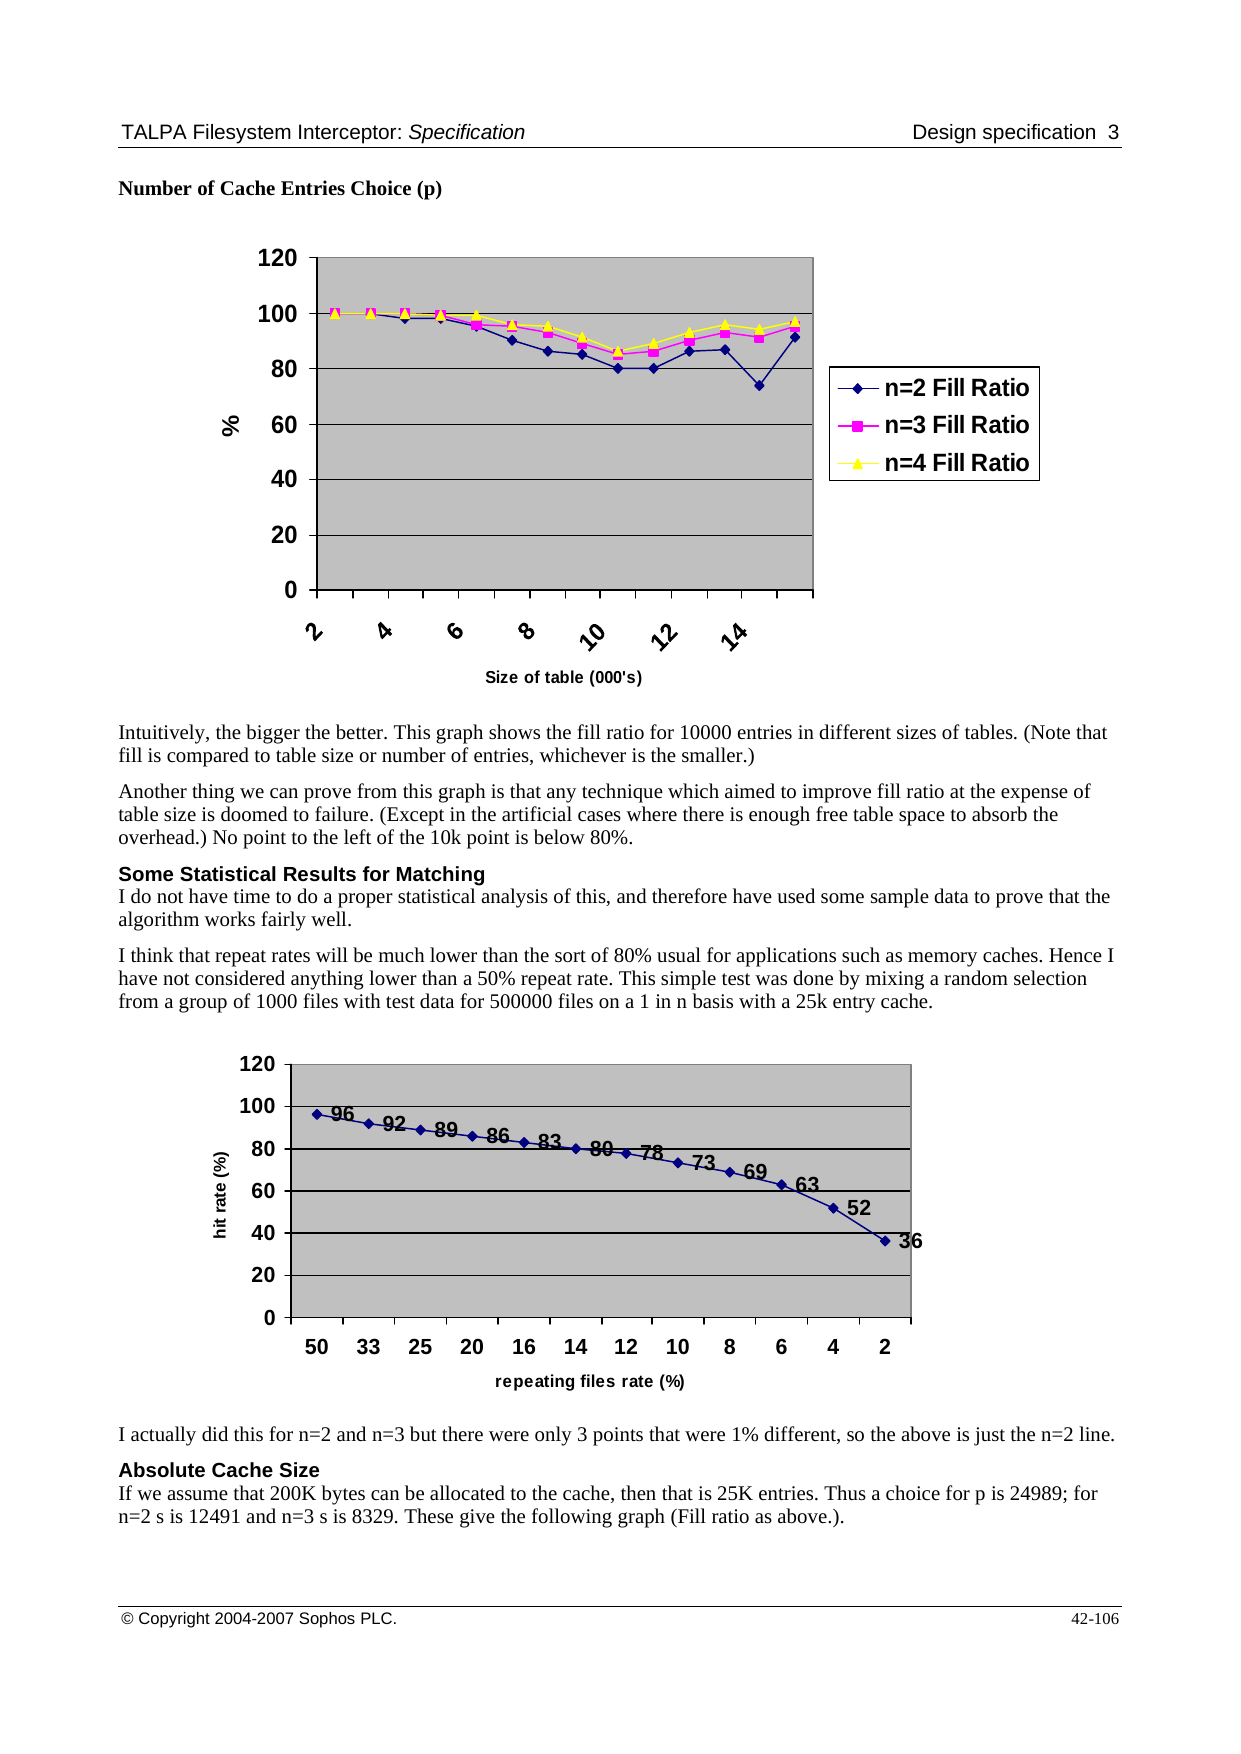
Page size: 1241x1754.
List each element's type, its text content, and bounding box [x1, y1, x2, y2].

text I think that repeat rates will be much lower than the sort of 80% usual for applications such as memory caches. Hence I have not considered anything lower than a 50% repeat rate. This simple test was done by mixing a random selection from a group of 1000 files with test data for 500000 files on a 1 in n basis with a 25k entry cache. [118, 944, 1122, 1013]
text I do not have time to do a proper statistical analysis of this, and therefore have used some sample data to prove that the algorithm works fairly well. [118, 885, 1122, 931]
text Another thing we can prove from this graph is that any technique which aimed to improve fill ratio at the expense of table size is doomed to failure. (Except in the artificial cases where there is enough free table space to absorb the overhead.) No point to the left of the 10k point is below 80%. [118, 780, 1122, 849]
subtitle Absolute Cache Size [118, 1459, 1122, 1482]
subtitle Some Statistical Results for Matching [118, 862, 1122, 885]
text I actually did this for n=2 and n=3 but there were only 3 points that were 1% different, so the above is just the n=2 line. [118, 1025, 1122, 1445]
text If we assume that 200K bytes can be allocated to the cache, then that is 25K entries. Thus a choice for p is 24989; for n=2 s is 12491 and n=3 s is 8329. These give the following graph (Fill ratio as above.). [118, 1482, 1122, 1528]
text Intuitively, the bigger the better. This graph shows the fill ratio for 10000 entries in different sizes of tables. (Note that fill is compared to table size or number of entries, whichever is the smaller.) [118, 212, 1122, 767]
text Number of Cache Entries Choice (p) [118, 177, 1122, 200]
